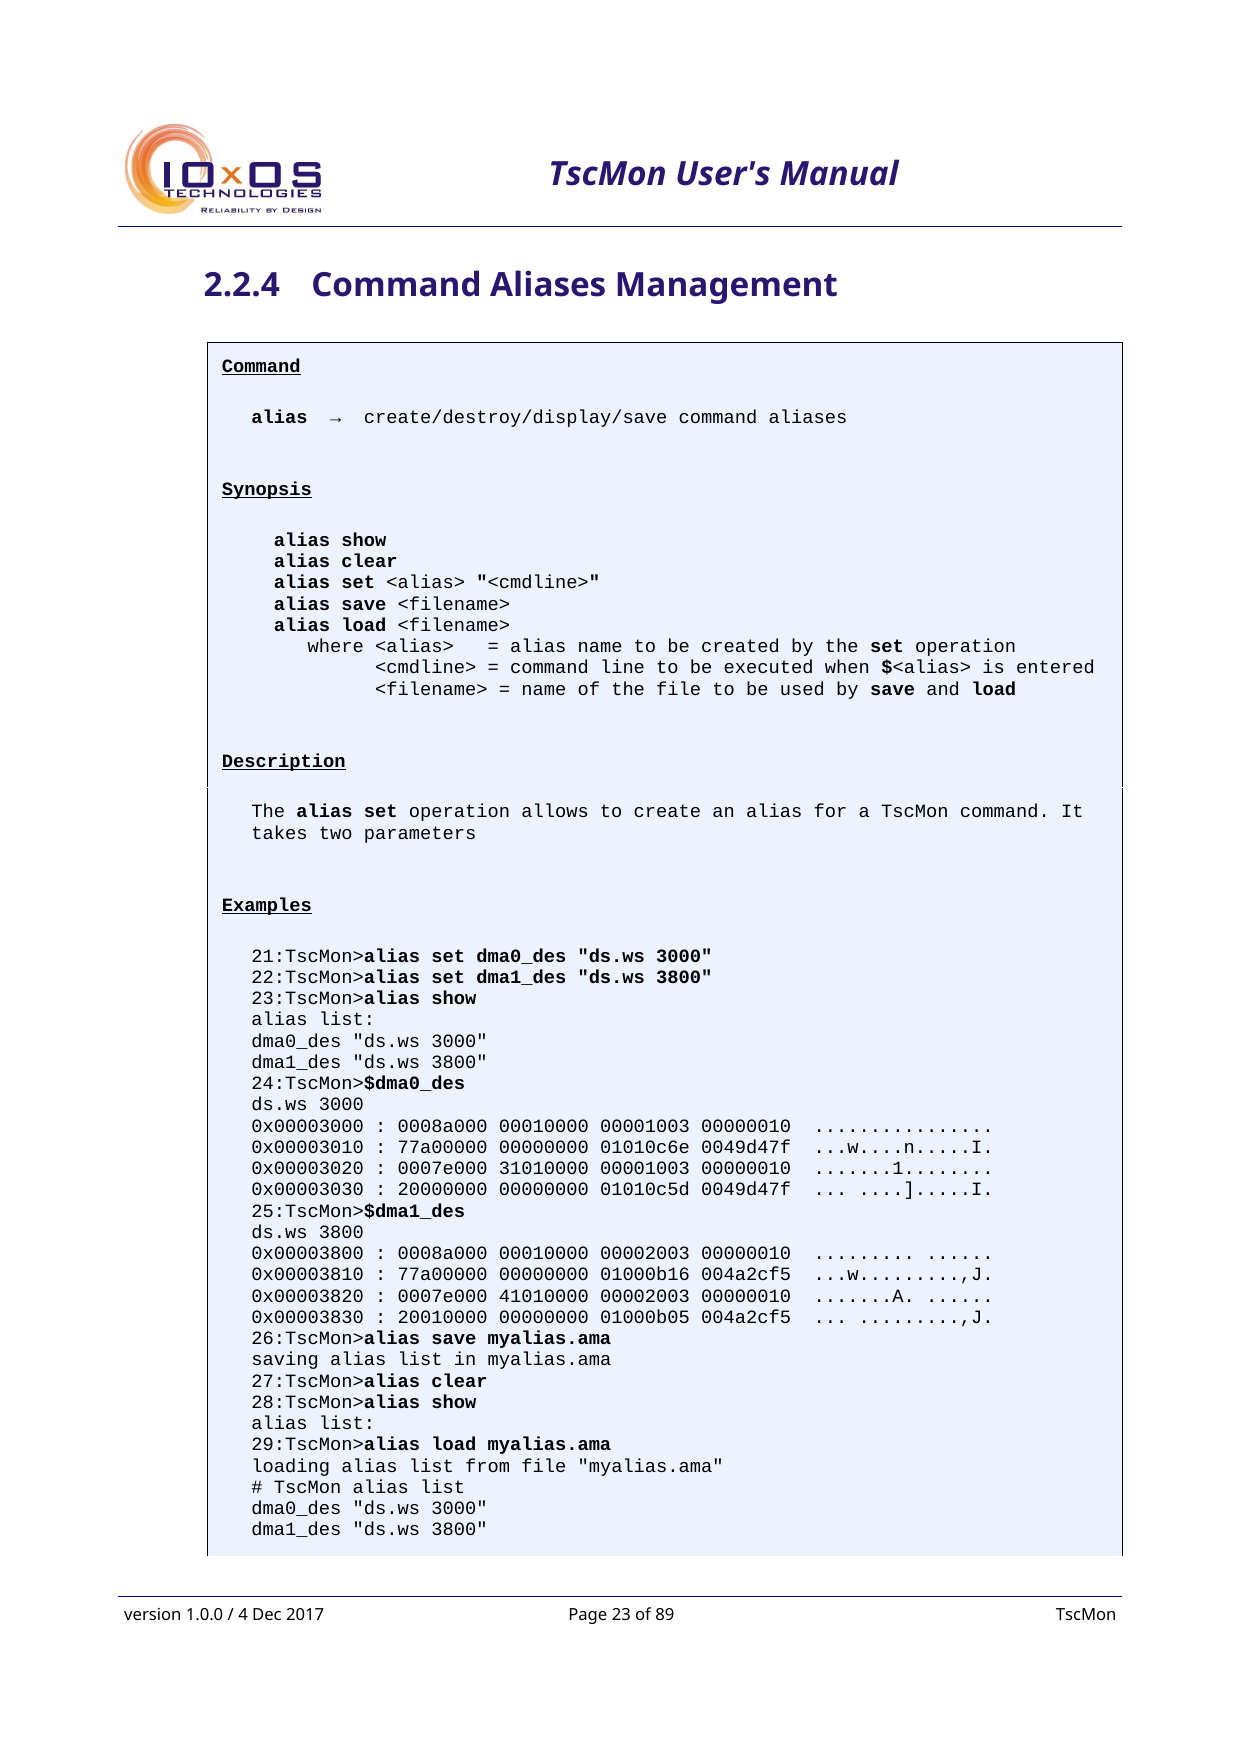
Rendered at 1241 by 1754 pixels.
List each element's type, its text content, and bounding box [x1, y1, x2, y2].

text alias load <filename> [208, 616, 1122, 637]
text 0x00003010 : 77a00000 00000000 01010c6e 0049d47f ...w....n.....I. [208, 1138, 1122, 1159]
text alias list: [208, 1010, 1122, 1031]
text alias set <alias> "<cmdline>" [208, 573, 1122, 594]
text Command [208, 343, 1122, 393]
text 0x00003810 : 77a00000 00000000 01000b16 004a2cf5 ...w.........,J. [208, 1265, 1122, 1286]
text 22:TscMon>alias set dma1_des "ds.ws 3800" [208, 968, 1122, 989]
subtitle Command Aliases Management [195, 261, 1122, 306]
text dma0_des "ds.ws 3000" [208, 1499, 1122, 1520]
text # TscMon alias list [208, 1478, 1122, 1499]
text where <alias> = alias name to be created by the set operation [208, 637, 1122, 658]
text alias save <filename> [208, 594, 1122, 616]
text 21:TscMon>alias set dma0_des "ds.ws 3000" [208, 932, 1122, 968]
text loading alias list from file "myalias.ama" [208, 1456, 1122, 1478]
text <filename> = name of the file to be used by save and load [208, 679, 1122, 701]
text 24:TscMon>$dma0_des [208, 1074, 1122, 1095]
text alias show [208, 516, 1122, 552]
text 26:TscMon>alias save myalias.ama [208, 1329, 1122, 1350]
text ds.ws 3800 [208, 1223, 1122, 1244]
text alias → create/destroy/display/save command aliases [208, 393, 1122, 429]
text ds.ws 3000 [208, 1095, 1122, 1116]
text 0x00003820 : 0007e000 41010000 00002003 00000010 .......A. ...... [208, 1286, 1122, 1308]
text 29:TscMon>alias load myalias.ama [208, 1435, 1122, 1456]
text 25:TscMon>$dma1_des [208, 1201, 1122, 1223]
text 23:TscMon>alias show [208, 989, 1122, 1010]
picture [123, 123, 323, 217]
text dma1_des "ds.ws 3800" [208, 1053, 1122, 1074]
text dma1_des "ds.ws 3800" [208, 1520, 1122, 1556]
text alias clear [208, 552, 1122, 573]
text 0x00003000 : 0008a000 00010000 00001003 00000010 ................ [208, 1116, 1122, 1138]
subtitle Examples [208, 881, 1122, 932]
text 0x00003030 : 20000000 00000000 01010c5d 0049d47f ... ....].....I. [208, 1180, 1122, 1201]
text alias list: [208, 1414, 1122, 1435]
text saving alias list in myalias.ama [208, 1350, 1122, 1371]
text 0x00003800 : 0008a000 00010000 00002003 00000010 ......... ...... [208, 1244, 1122, 1265]
text 0x00003020 : 0007e000 31010000 00001003 00000010 .......1........ [208, 1159, 1122, 1180]
text 0x00003830 : 20010000 00000000 01000b05 004a2cf5 ... .........,J. [208, 1308, 1122, 1329]
text 27:TscMon>alias clear [208, 1371, 1122, 1393]
text 28:TscMon>alias show [208, 1393, 1122, 1414]
subtitle Description [208, 737, 1122, 787]
text dma0_des "ds.ws 3000" [208, 1031, 1122, 1053]
text <cmdline> = command line to be executed when $<alias> is entered [208, 658, 1122, 679]
text The alias set operation allows to create an alias for a TscMon command. It takes two parameters [208, 787, 1122, 845]
subtitle Synopsis [208, 465, 1122, 516]
